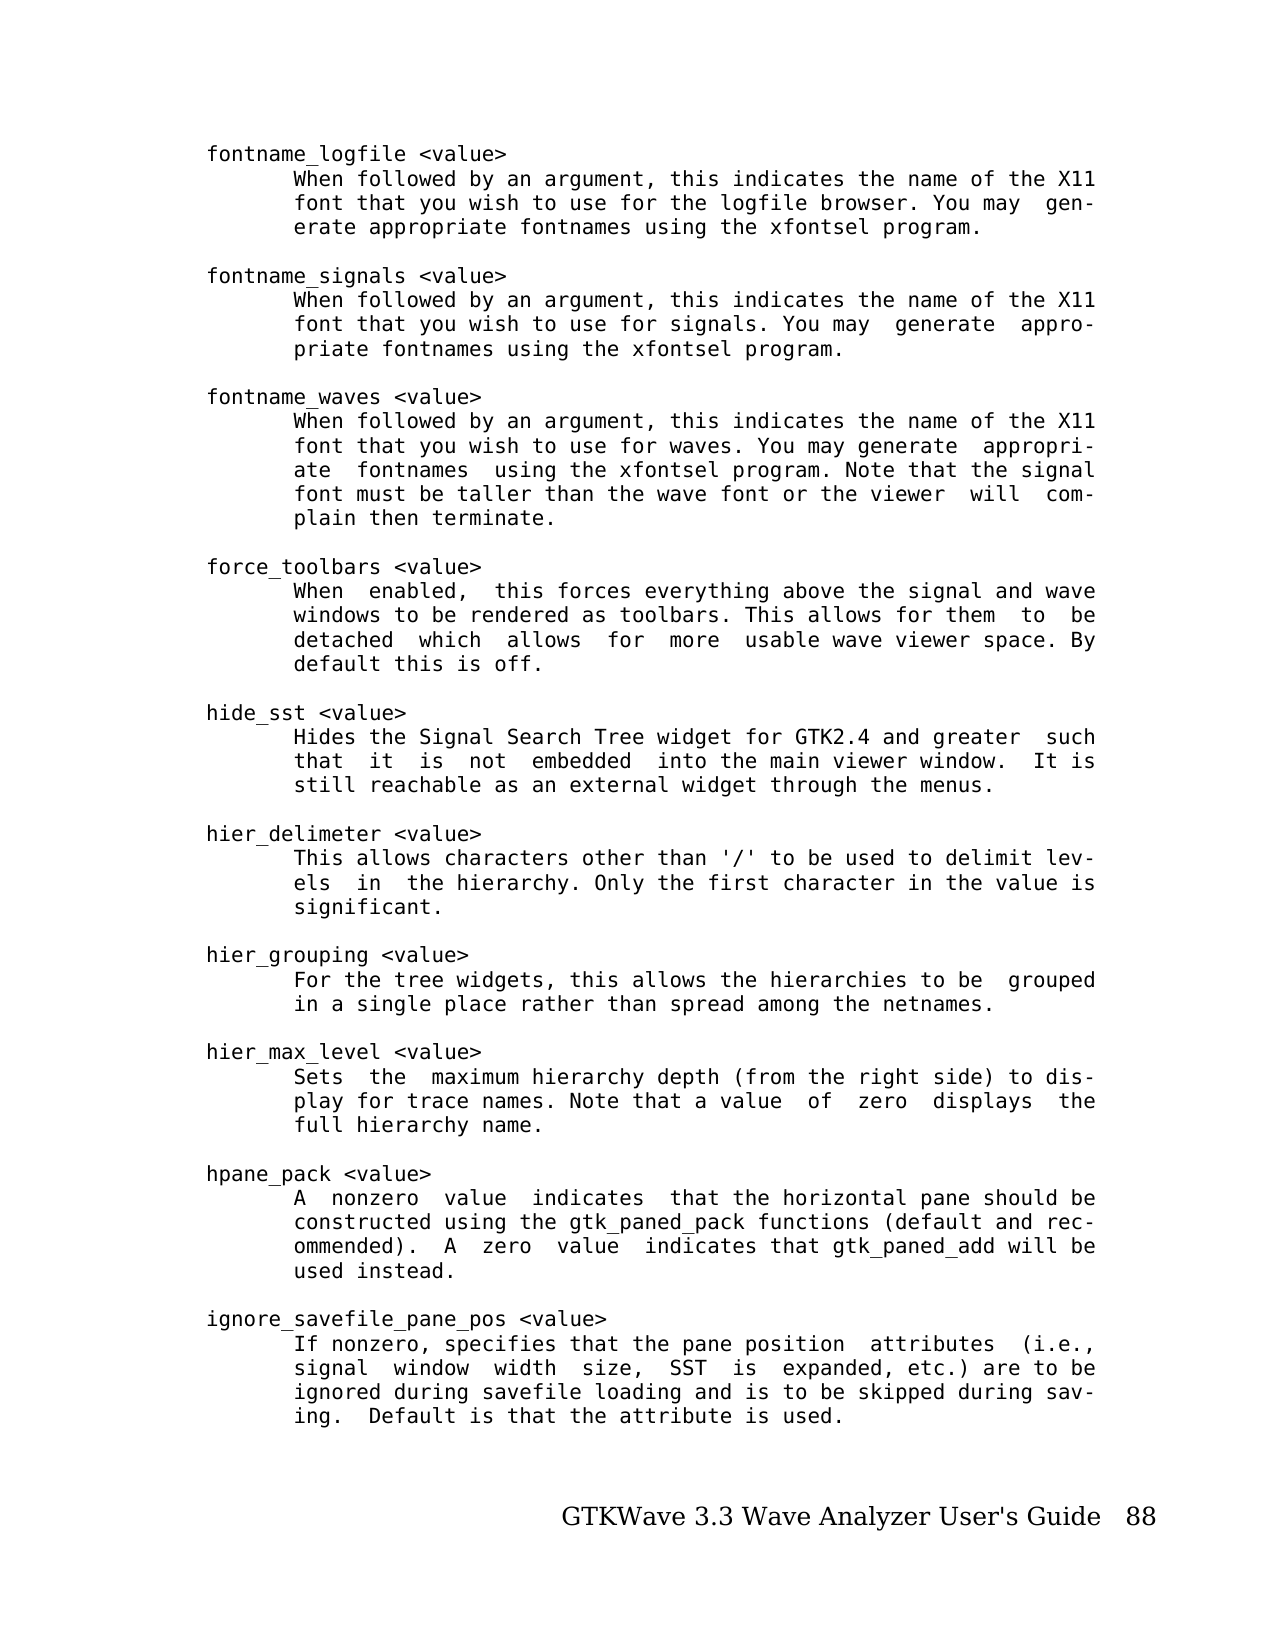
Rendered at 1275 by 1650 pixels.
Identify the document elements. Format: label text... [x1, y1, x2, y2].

text used instead. [118, 1259, 1157, 1283]
text priate fontnames using the xfontsel program. [118, 337, 1157, 361]
text significant. [118, 895, 1157, 919]
text When followed by an argument, this indicates the name of the X11 [118, 409, 1157, 434]
text ommended). A zero value indicates that gtk_paned_add will be [118, 1234, 1157, 1259]
text fontname_signals <value> [118, 264, 1157, 288]
text Sets the maximum hierarchy depth (from the right side) to dis- [118, 1065, 1157, 1089]
text When followed by an argument, this indicates the name of the X11 [118, 288, 1157, 312]
text hier_delimeter <value> [118, 822, 1157, 846]
text Hides the Signal Search Tree widget for GTK2.4 and greater such [118, 725, 1157, 749]
text When followed by an argument, this indicates the name of the X11 [118, 167, 1157, 191]
text default this is off. [118, 652, 1157, 676]
text A nonzero value indicates that the horizontal pane should be [118, 1186, 1157, 1210]
text font that you wish to use for waves. You may generate appropri- [118, 434, 1157, 458]
text hier_max_level <value> [118, 1040, 1157, 1065]
text hide_sst <value> [118, 701, 1157, 725]
text This allows characters other than '/' to be used to delimit lev- [118, 846, 1157, 871]
text font must be taller than the wave font or the viewer will com- [118, 482, 1157, 506]
text fontname_logfile <value> [118, 142, 1157, 167]
text ignore_savefile_pane_pos <value> [118, 1307, 1157, 1332]
text ate fontnames using the xfontsel program. Note that the signal [118, 458, 1157, 482]
text fontname_waves <value> [118, 385, 1157, 409]
text constructed using the gtk_paned_pack functions (default and rec- [118, 1210, 1157, 1234]
text full hierarchy name. [118, 1113, 1157, 1137]
text hier_grouping <value> [118, 943, 1157, 968]
text in a single place rather than spread among the netnames. [118, 992, 1157, 1016]
text plain then terminate. [118, 506, 1157, 531]
text els in the hierarchy. Only the first character in the value is [118, 871, 1157, 895]
text ing. Default is that the attribute is used. [118, 1404, 1157, 1429]
text erate appropriate fontnames using the xfontsel program. [118, 215, 1157, 239]
text ignored during savefile loading and is to be skipped during sav- [118, 1380, 1157, 1404]
text windows to be rendered as toolbars. This allows for them to be [118, 603, 1157, 628]
text hpane_pack <value> [118, 1162, 1157, 1186]
text font that you wish to use for signals. You may generate appro- [118, 312, 1157, 337]
text detached which allows for more usable wave viewer space. By [118, 628, 1157, 652]
text play for trace names. Note that a value of zero displays the [118, 1089, 1157, 1113]
text For the tree widgets, this allows the hierarchies to be grouped [118, 968, 1157, 992]
text force_toolbars <value> [118, 555, 1157, 579]
text If nonzero, specifies that the pane position attributes (i.e., [118, 1332, 1157, 1356]
text signal window width size, SST is expanded, etc.) are to be [118, 1356, 1157, 1380]
text font that you wish to use for the logfile browser. You may gen- [118, 191, 1157, 215]
text that it is not embedded into the main viewer window. It is [118, 749, 1157, 773]
text When enabled, this forces everything above the signal and wave [118, 579, 1157, 603]
text still reachable as an external widget through the menus. [118, 773, 1157, 798]
